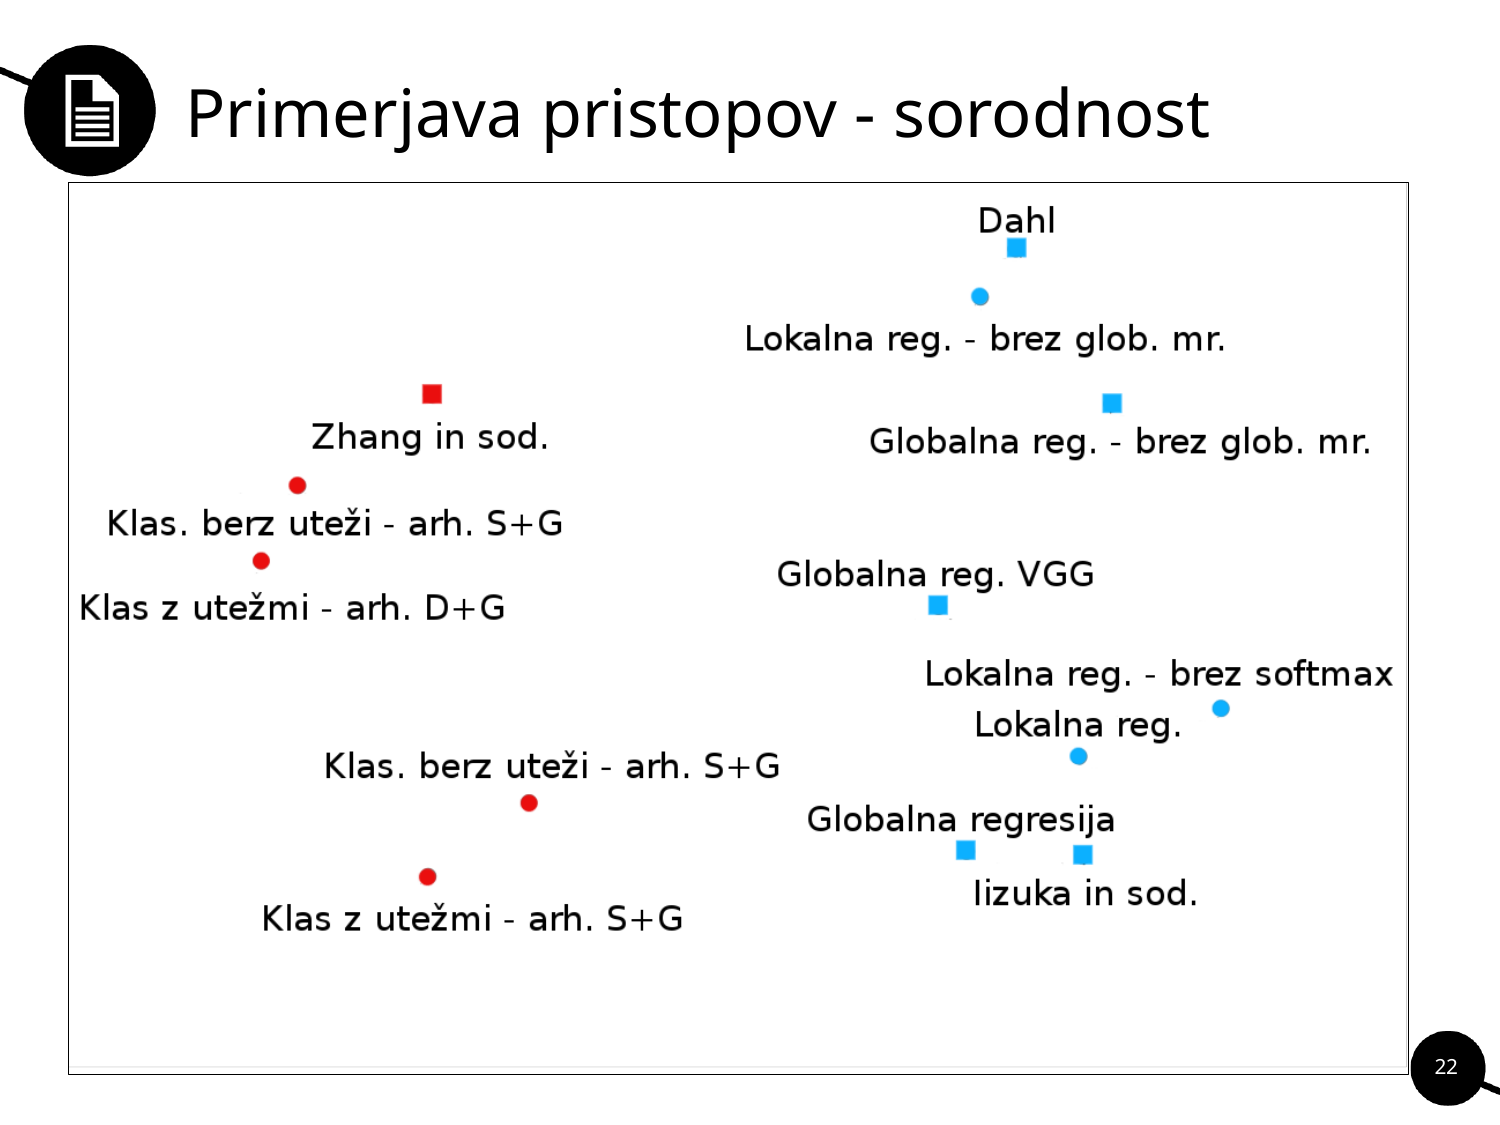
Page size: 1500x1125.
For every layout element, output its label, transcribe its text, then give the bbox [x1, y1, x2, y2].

picture [0, 0, 1500, 1125]
title Primerjava pristopov - sorodnost [170, 45, 1425, 177]
